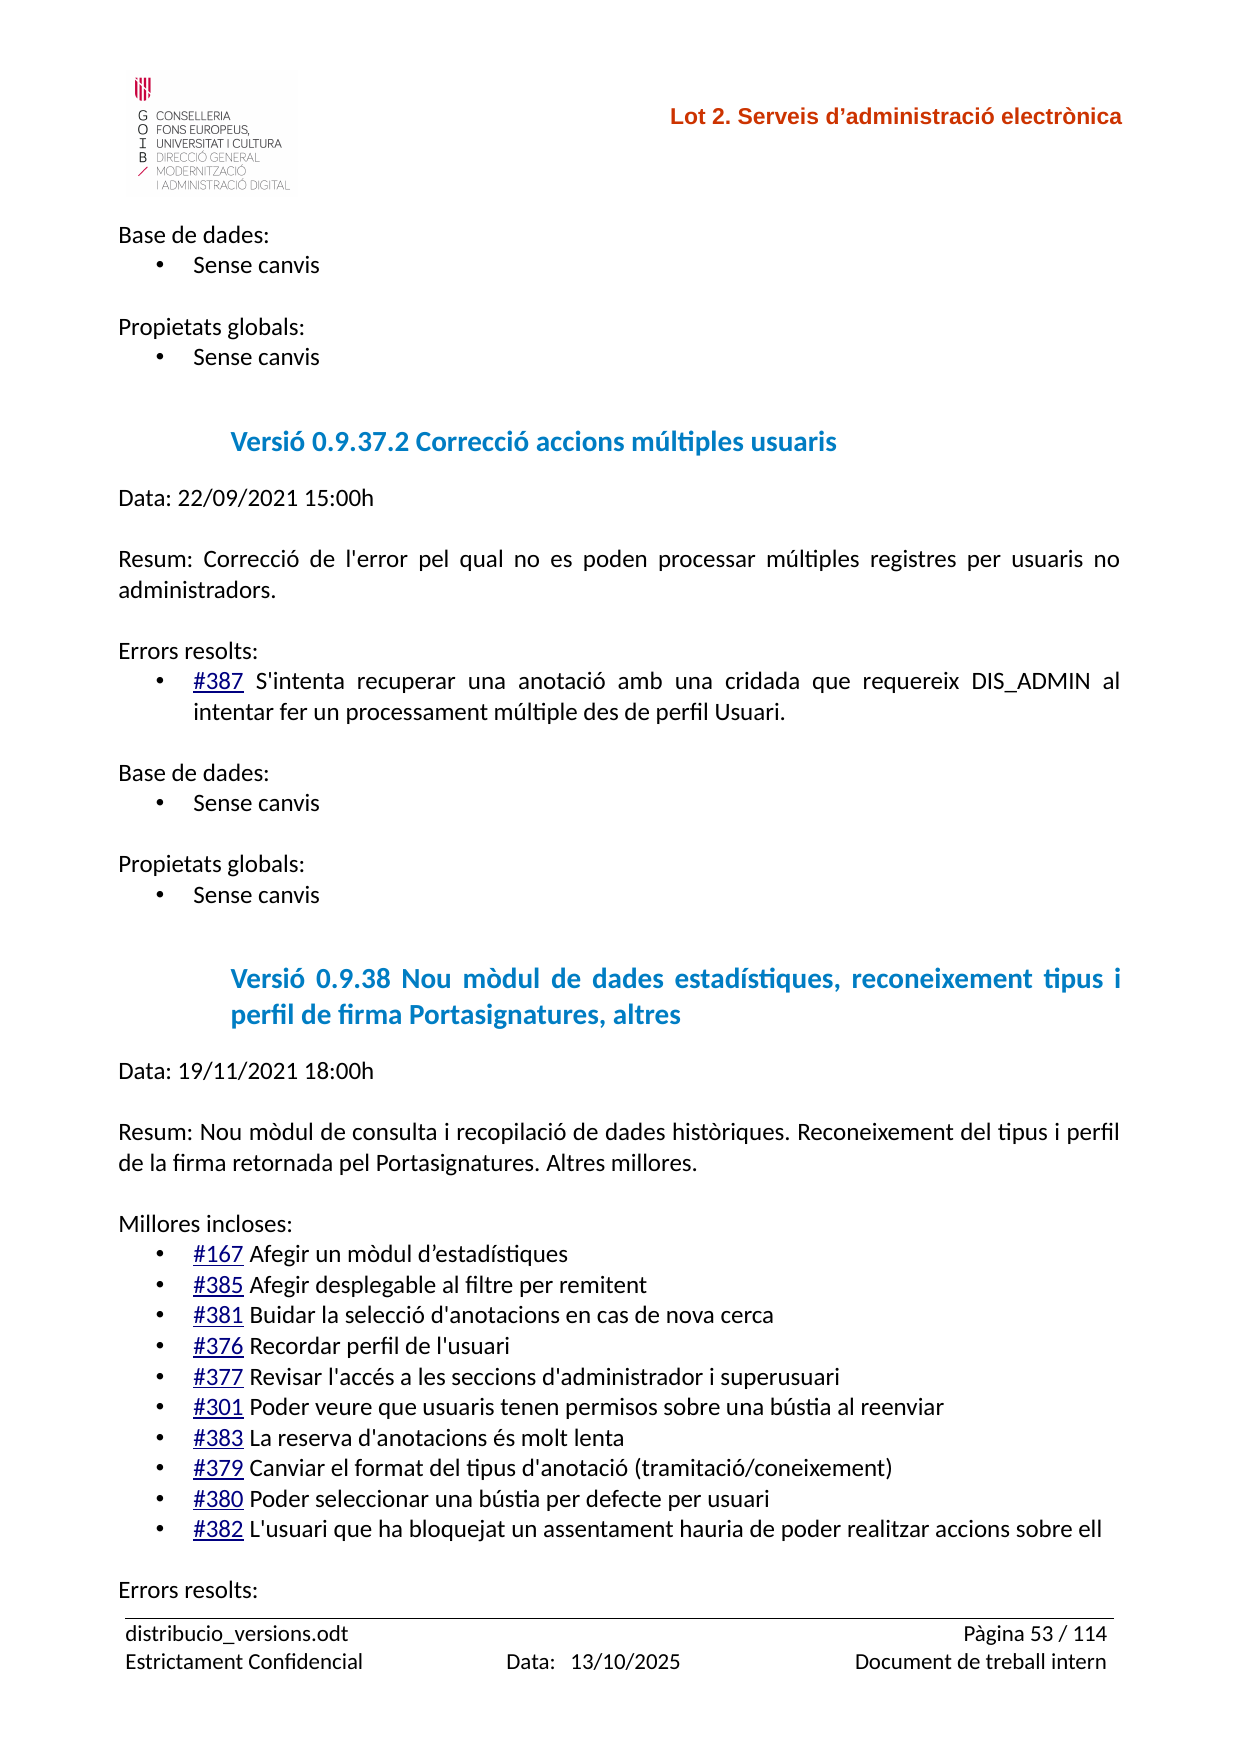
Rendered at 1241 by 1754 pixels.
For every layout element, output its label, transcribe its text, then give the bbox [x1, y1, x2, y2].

list #383 La reserva d'anotacions és molt lenta [156, 1422, 1122, 1452]
list #377 Revisar l'accés a les seccions d'administrador i superusuari [156, 1361, 1122, 1391]
list #376 Recordar perfil de l'usuari [156, 1330, 1122, 1361]
text Errors resolts: [118, 1574, 1122, 1605]
text Base de dades: [118, 757, 1122, 787]
text Millores incloses: [118, 1208, 1122, 1239]
subtitle Versió 0.9.37.2 Correcció accions múltiples usuaris [153, 423, 1122, 458]
text Errors resolts: [118, 635, 1122, 665]
list #382 L'usuari que ha bloquejat un assentament hauria de poder realitzar accions sobre ell [156, 1513, 1122, 1544]
list #380 Poder seleccionar una bústia per defecte per usuari [156, 1483, 1122, 1513]
subtitle Versió 0.9.38 Nou mòdul de dades estadístiques, reconeixement tipus i perfil de firma Portasignatures, altres [153, 961, 1122, 1032]
list #379 Canviar el format del tipus d'anotació (tramitació/coneixement) [156, 1452, 1122, 1483]
text Propietats globals: [118, 848, 1122, 879]
list Sense canvis [156, 787, 1122, 818]
text Base de dades: [118, 219, 1122, 250]
list #385 Afegir desplegable al filtre per remitent [156, 1269, 1122, 1300]
text Data: 22/09/2021 15:00h [118, 482, 1122, 513]
list #387 S'intenta recuperar una anotació amb una cridada que requereix DIS_ADMIN al intentar fer un processament múltiple des de perfil Usuari. [156, 665, 1122, 726]
text Propietats globals: [118, 311, 1122, 341]
text Data: 19/11/2021 18:00h [118, 1056, 1122, 1086]
list Sense canvis [156, 250, 1122, 280]
list #167 Afegir un mòdul d’estadístiques [156, 1239, 1122, 1269]
list #301 Poder veure que usuaris tenen permisos sobre una bústia al reenviar [156, 1391, 1122, 1422]
picture [126, 70, 299, 197]
list Sense canvis [156, 341, 1122, 372]
list #381 Buidar la selecció d'anotacions en cas de nova cerca [156, 1300, 1122, 1330]
text Resum: Nou mòdul de consulta i recopilació de dades històriques. Reconeixement del tipus i perfil de la firma retornada pel Portasignatures. Altres millores. [118, 1117, 1122, 1178]
list Sense canvis [156, 879, 1122, 909]
text Resum: Correcció de l'error pel qual no es poden processar múltiples registres per usuaris no administradors. [118, 543, 1122, 604]
